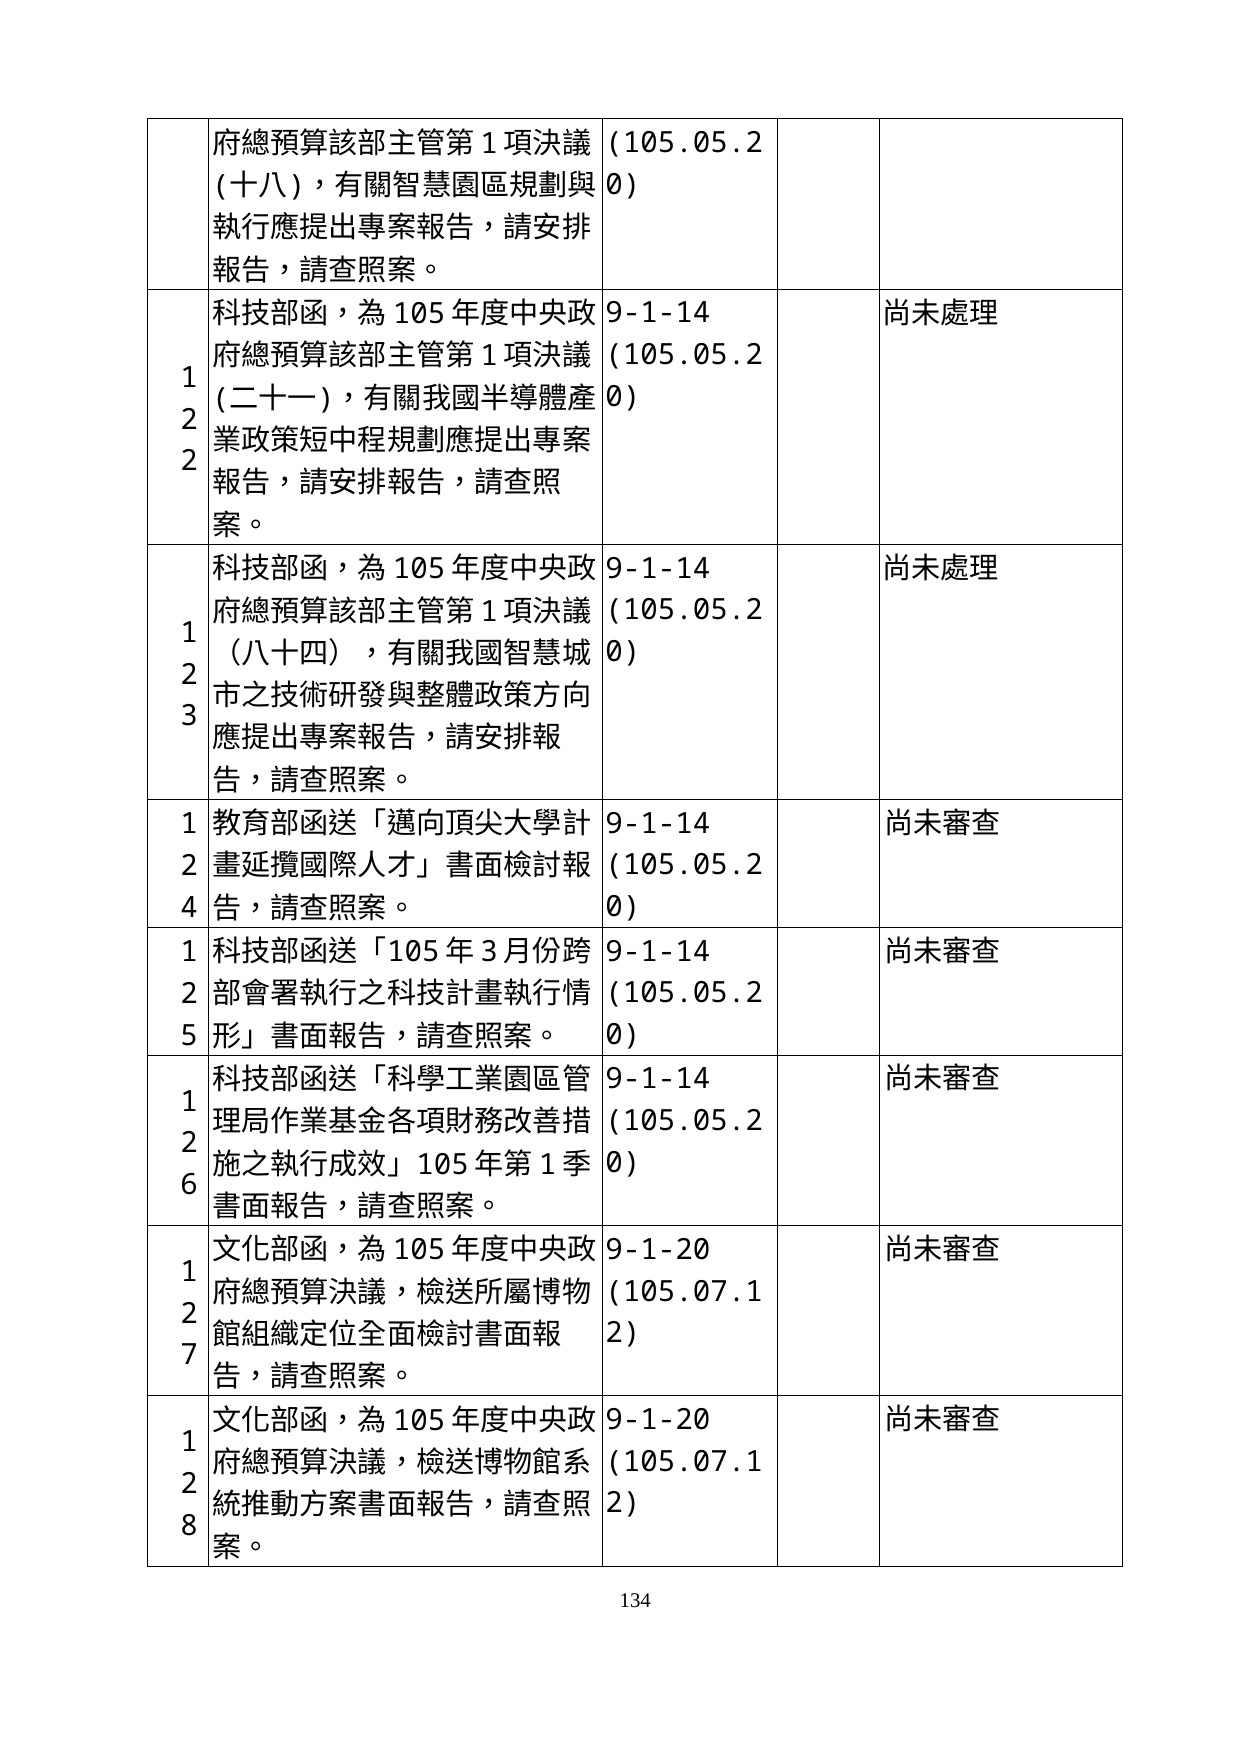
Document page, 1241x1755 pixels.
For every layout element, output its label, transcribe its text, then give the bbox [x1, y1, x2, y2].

table_cell [778, 290, 879, 544]
table_cell 9-1-14 (105.05.20) [603, 1056, 777, 1225]
table_cell [148, 1226, 208, 1395]
table_cell [148, 800, 208, 927]
table_cell 尚未審查 [880, 1396, 1122, 1566]
table_cell 府總預算該部主管第1項決議(十八)，有關智慧園區規劃與執行應提出專案報告，請安排報告，請查照案。 [209, 119, 602, 288]
table_cell 尚未審查 [880, 928, 1122, 1054]
table_cell 尚未審查 [880, 1226, 1122, 1395]
table_cell 9-1-14 (105.05.20) [603, 545, 777, 799]
table_cell [148, 1056, 208, 1225]
table_cell 科技部函，為105年度中央政府總預算該部主管第1項決議(二十一)，有關我國半導體產業政策短中程規劃應提出專案報告，請安排報告，請查照案。 [209, 290, 602, 544]
table_cell 尚未審查 [880, 1056, 1122, 1225]
table_cell 文化部函，為105年度中央政府總預算決議，檢送所屬博物館組織定位全面檢討書面報告，請查照案。 [209, 1226, 602, 1395]
table_cell (105.05.20) [603, 119, 777, 288]
table_cell 文化部函，為105年度中央政府總預算決議，檢送博物館系統推動方案書面報告，請查照案。 [209, 1396, 602, 1566]
table_cell 9-1-20 (105.07.12) [603, 1396, 777, 1566]
table_cell 9-1-20 (105.07.12) [603, 1226, 777, 1395]
table_cell [880, 119, 1122, 288]
table_cell [778, 545, 879, 799]
table_cell [148, 290, 208, 544]
table_cell 尚未審查 [880, 800, 1122, 927]
table_cell [778, 1226, 879, 1395]
table_cell 科技部函送「科學工業園區管理局作業基金各項財務改善措施之執行成效」105年第1季書面報告，請查照案。 [209, 1056, 602, 1225]
table_cell [778, 1396, 879, 1566]
table_cell 尚未處理 [880, 545, 1122, 799]
table_cell 9-1-14 (105.05.20) [603, 928, 777, 1054]
table_cell [148, 928, 208, 1054]
table_cell [778, 928, 879, 1054]
table_cell [778, 119, 879, 288]
table_cell [148, 1396, 208, 1566]
table_cell [778, 800, 879, 927]
table_cell 教育部函送「邁向頂尖大學計畫延攬國際人才」書面檢討報告，請查照案。 [209, 800, 602, 927]
table_cell 尚未處理 [880, 290, 1122, 544]
table_cell [148, 119, 208, 288]
table_cell 科技部函，為105年度中央政府總預算該部主管第1項決議（八十四），有關我國智慧城市之技術研發與整體政策方向應提出專案報告，請安排報告，請查照案。 [209, 545, 602, 799]
table_cell [778, 1056, 879, 1225]
table_cell 9-1-14 (105.05.20) [603, 290, 777, 544]
table_cell [148, 545, 208, 799]
table_cell 9-1-14 (105.05.20) [603, 800, 777, 927]
table_cell 科技部函送「105年3月份跨部會署執行之科技計畫執行情形」書面報告，請查照案。 [209, 928, 602, 1054]
